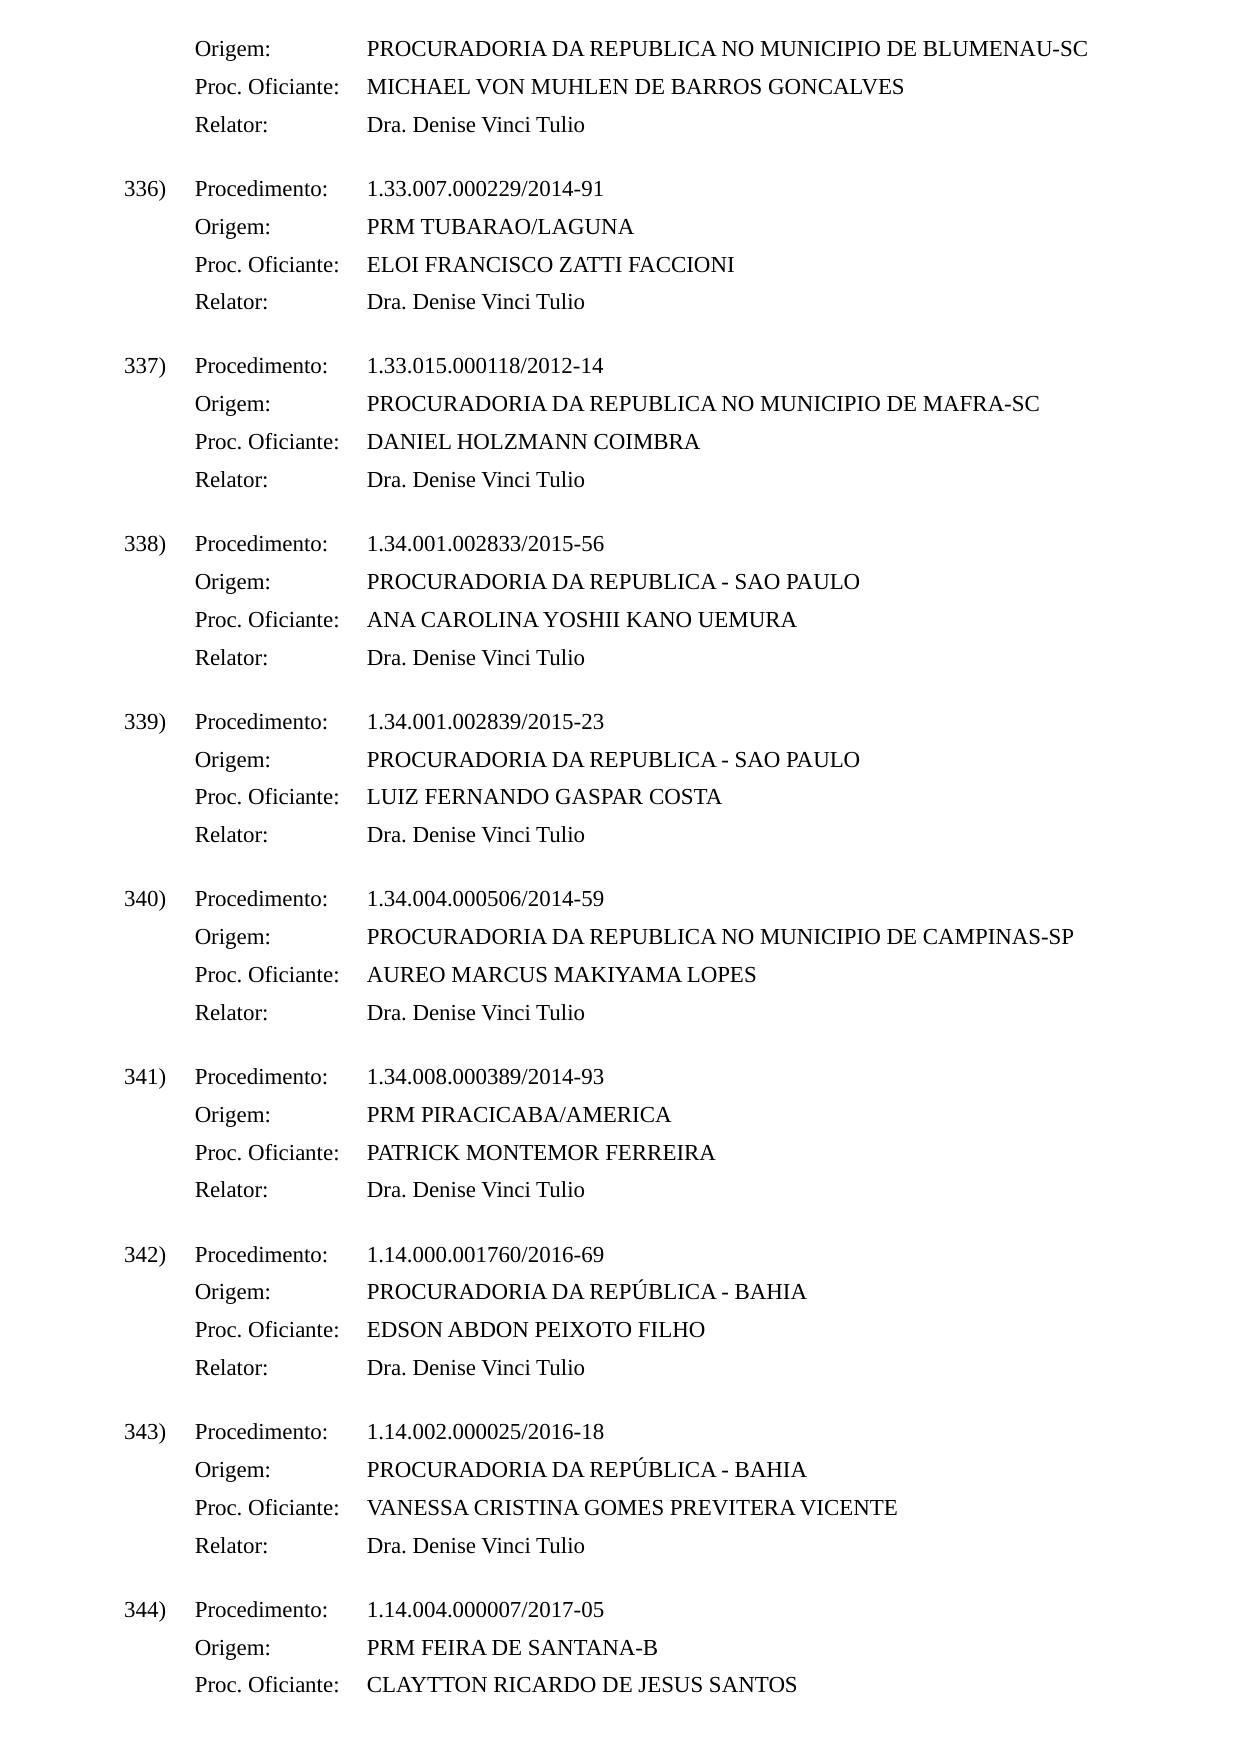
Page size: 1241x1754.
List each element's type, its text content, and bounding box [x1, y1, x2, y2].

table_cell [118, 638, 189, 676]
table_cell Origem: [189, 207, 361, 245]
table_cell [118, 30, 189, 67]
table_cell Relator: [189, 1526, 361, 1564]
table_cell [118, 778, 189, 816]
table_cell AUREO MARCUS MAKIYAMA LOPES [361, 955, 1122, 993]
table_header 1.14.000.001760/2016-69 [361, 1235, 1122, 1273]
table_cell [118, 1171, 189, 1208]
table_cell [118, 1450, 189, 1488]
table_header Procedimento: [189, 169, 361, 207]
table_cell Proc. Oficiante: [189, 778, 361, 816]
table_cell Origem: [189, 1450, 361, 1488]
table_header Procedimento: [189, 347, 361, 385]
table_cell Origem: [189, 30, 361, 67]
table_cell PRM TUBARAO/LAGUNA [361, 207, 1122, 245]
table_cell [118, 1666, 189, 1703]
table_cell Relator: [189, 283, 361, 321]
table_cell ANA CAROLINA YOSHII KANO UEMURA [361, 600, 1122, 638]
table_cell [118, 1273, 189, 1311]
table_cell Proc. Oficiante: [189, 955, 361, 993]
table_header 344) [118, 1590, 189, 1628]
table_cell Proc. Oficiante: [189, 67, 361, 105]
table_header Procedimento: [189, 1235, 361, 1273]
table_cell [118, 67, 189, 105]
table_header 343) [118, 1413, 189, 1450]
table_cell Dra. Denise Vinci Tulio [361, 1526, 1122, 1564]
table_cell Origem: [189, 562, 361, 600]
table_cell Dra. Denise Vinci Tulio [361, 993, 1122, 1031]
table_cell DANIEL HOLZMANN COIMBRA [361, 423, 1122, 460]
table_header 338) [118, 525, 189, 562]
table_cell PROCURADORIA DA REPUBLICA NO MUNICIPIO DE MAFRA-SC [361, 385, 1122, 422]
table_cell Origem: [189, 385, 361, 422]
table_cell PROCURADORIA DA REPUBLICA - SAO PAULO [361, 562, 1122, 600]
table_cell Proc. Oficiante: [189, 600, 361, 638]
table_cell Origem: [189, 740, 361, 778]
table_cell Relator: [189, 1348, 361, 1386]
table_cell Relator: [189, 993, 361, 1031]
table_cell Dra. Denise Vinci Tulio [361, 1171, 1122, 1208]
table_header Procedimento: [189, 525, 361, 562]
table_header 1.34.004.000506/2014-59 [361, 880, 1122, 917]
table_cell [118, 385, 189, 422]
table_cell Proc. Oficiante: [189, 423, 361, 460]
table_cell Relator: [189, 638, 361, 676]
table_header 1.34.008.000389/2014-93 [361, 1057, 1122, 1095]
table_header Procedimento: [189, 702, 361, 740]
table_cell [118, 1133, 189, 1171]
table_cell [118, 283, 189, 321]
table_cell [118, 1628, 189, 1666]
table_header 337) [118, 347, 189, 385]
table_cell MICHAEL VON MUHLEN DE BARROS GONCALVES [361, 67, 1122, 105]
table_cell [118, 105, 189, 143]
table_header 1.34.001.002839/2015-23 [361, 702, 1122, 740]
table_cell [118, 740, 189, 778]
table_header 336) [118, 169, 189, 207]
table_cell Dra. Denise Vinci Tulio [361, 638, 1122, 676]
table_header 1.34.001.002833/2015-56 [361, 525, 1122, 562]
table_cell PRM PIRACICABA/AMERICA [361, 1095, 1122, 1133]
table_cell EDSON ABDON PEIXOTO FILHO [361, 1311, 1122, 1348]
table_cell PROCURADORIA DA REPÚBLICA - BAHIA [361, 1450, 1122, 1488]
table_header Procedimento: [189, 1413, 361, 1450]
table_cell [118, 423, 189, 460]
table_cell CLAYTTON RICARDO DE JESUS SANTOS [361, 1666, 1122, 1703]
table_cell [118, 562, 189, 600]
table_cell [118, 1526, 189, 1564]
table_header 339) [118, 702, 189, 740]
table_cell PROCURADORIA DA REPUBLICA NO MUNICIPIO DE CAMPINAS-SP [361, 918, 1122, 955]
table_cell [118, 1095, 189, 1133]
table_cell PRM FEIRA DE SANTANA-B [361, 1628, 1122, 1666]
table_cell LUIZ FERNANDO GASPAR COSTA [361, 778, 1122, 816]
table_cell Origem: [189, 1628, 361, 1666]
table_header 1.14.002.000025/2016-18 [361, 1413, 1122, 1450]
table_cell Dra. Denise Vinci Tulio [361, 105, 1122, 143]
table_cell Relator: [189, 1171, 361, 1208]
table_cell [118, 816, 189, 853]
table_cell [118, 955, 189, 993]
table_cell [118, 207, 189, 245]
table_cell [118, 1348, 189, 1386]
table_cell Proc. Oficiante: [189, 1488, 361, 1526]
table_cell Dra. Denise Vinci Tulio [361, 283, 1122, 321]
table_cell Proc. Oficiante: [189, 245, 361, 283]
table_cell [118, 600, 189, 638]
table_cell PROCURADORIA DA REPUBLICA - SAO PAULO [361, 740, 1122, 778]
table_header 341) [118, 1057, 189, 1095]
table_cell [118, 918, 189, 955]
table_cell [118, 245, 189, 283]
table_cell Origem: [189, 1273, 361, 1311]
table_cell Proc. Oficiante: [189, 1133, 361, 1171]
table_cell Relator: [189, 460, 361, 498]
table_cell [118, 1311, 189, 1348]
table_cell Origem: [189, 918, 361, 955]
table_cell ELOI FRANCISCO ZATTI FACCIONI [361, 245, 1122, 283]
table_cell [118, 993, 189, 1031]
table_cell VANESSA CRISTINA GOMES PREVITERA VICENTE [361, 1488, 1122, 1526]
table_cell Dra. Denise Vinci Tulio [361, 460, 1122, 498]
table_header 342) [118, 1235, 189, 1273]
table_header Procedimento: [189, 1590, 361, 1628]
table_cell Relator: [189, 105, 361, 143]
table_cell [118, 1488, 189, 1526]
table_cell Relator: [189, 816, 361, 853]
table_header 1.14.004.000007/2017-05 [361, 1590, 1122, 1628]
table_cell Proc. Oficiante: [189, 1666, 361, 1703]
table_cell Dra. Denise Vinci Tulio [361, 816, 1122, 853]
table_cell [118, 460, 189, 498]
table_cell Proc. Oficiante: [189, 1311, 361, 1348]
table_cell Dra. Denise Vinci Tulio [361, 1348, 1122, 1386]
table_cell PROCURADORIA DA REPUBLICA NO MUNICIPIO DE BLUMENAU-SC [361, 30, 1122, 67]
table_header Procedimento: [189, 880, 361, 917]
table_cell PATRICK MONTEMOR FERREIRA [361, 1133, 1122, 1171]
table_header 1.33.015.000118/2012-14 [361, 347, 1122, 385]
table_cell PROCURADORIA DA REPÚBLICA - BAHIA [361, 1273, 1122, 1311]
table_header 1.33.007.000229/2014-91 [361, 169, 1122, 207]
table_header Procedimento: [189, 1057, 361, 1095]
table_header 340) [118, 880, 189, 917]
table_cell Origem: [189, 1095, 361, 1133]
